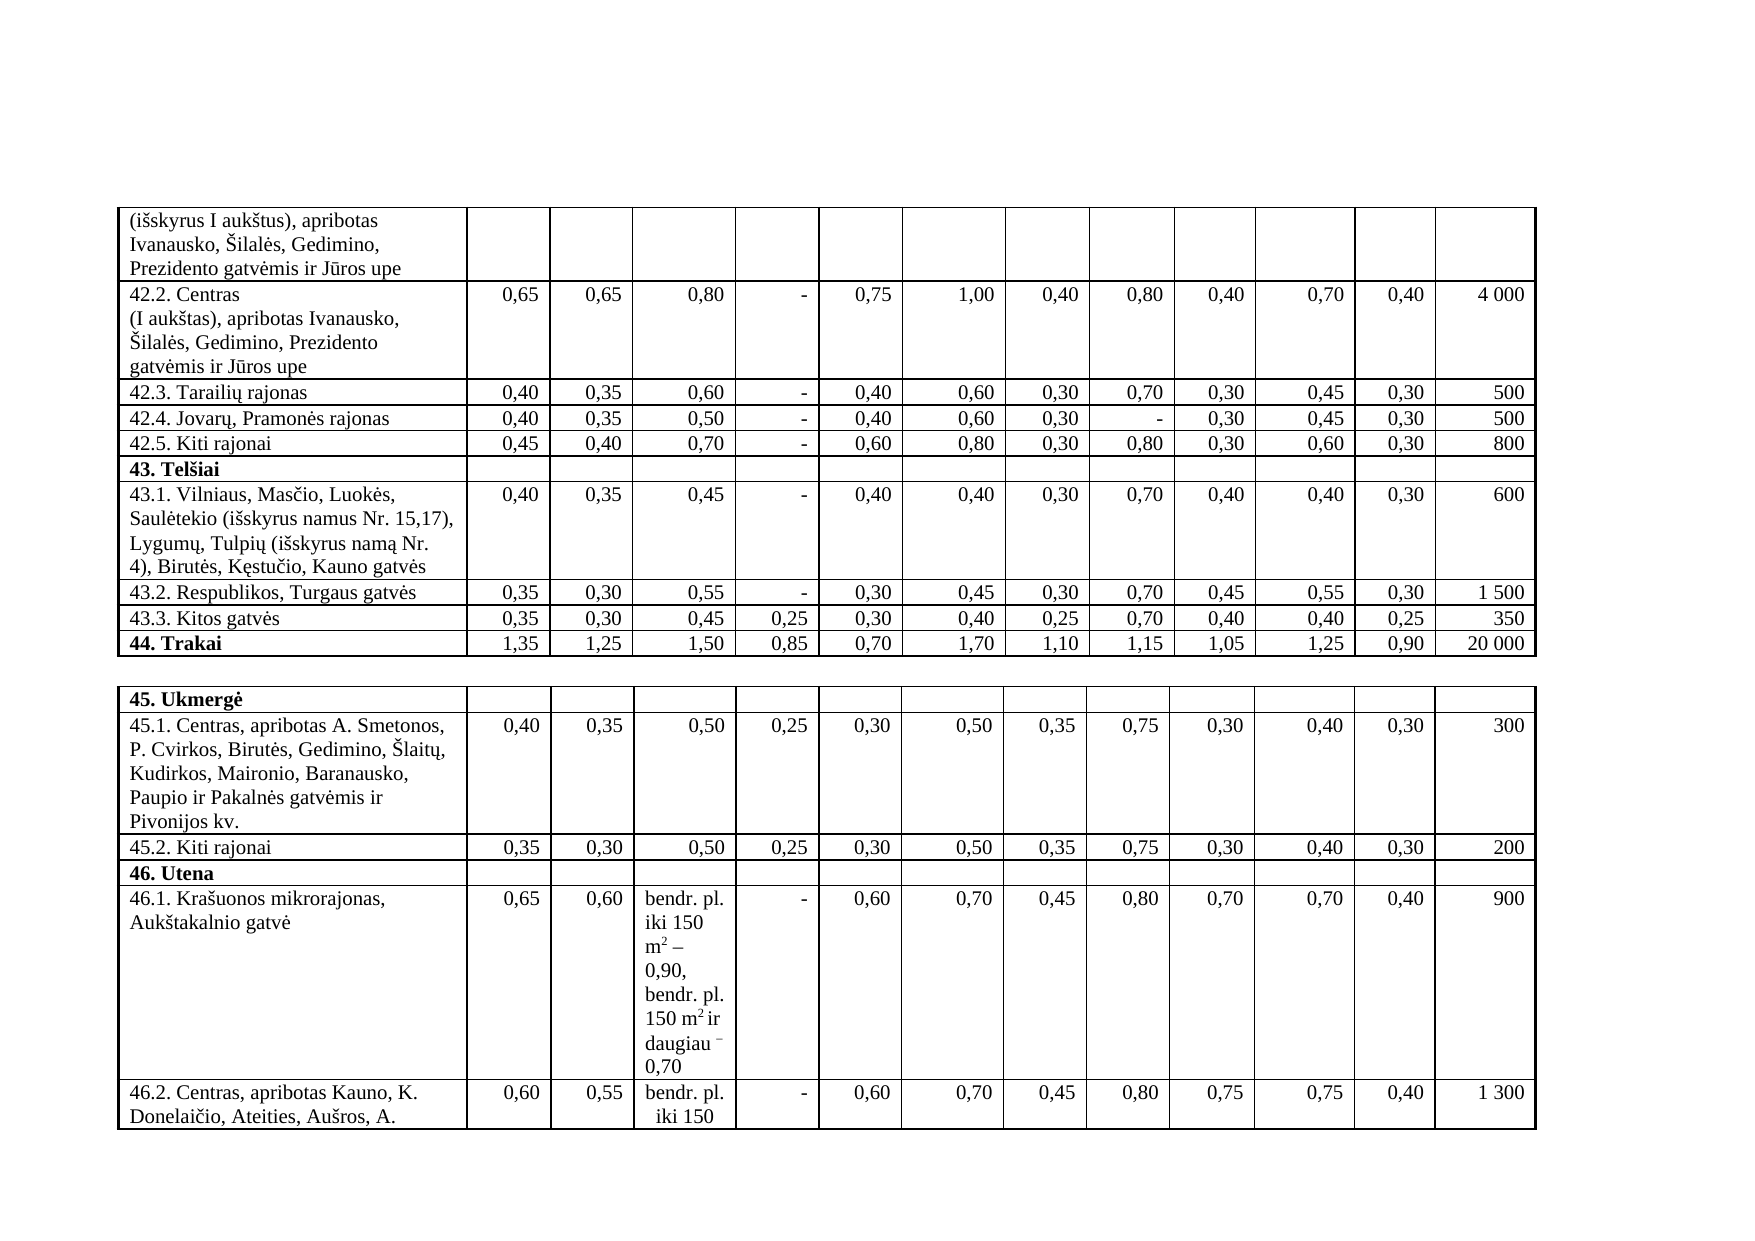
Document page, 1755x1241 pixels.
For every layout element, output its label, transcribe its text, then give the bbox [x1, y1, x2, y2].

table_cell 0,30 [1356, 431, 1435, 455]
table_header [635, 687, 735, 711]
table_cell 0,60 [633, 380, 735, 404]
table_cell 1,05 [1175, 631, 1255, 655]
table_cell bendr. pl. iki 150 m2 – 0,90, bendr. pl. 150 m2 ir daugiau – 0,70 [635, 886, 735, 1078]
table_cell 0,45 [1004, 886, 1086, 1078]
table_cell 0,70 [1090, 606, 1174, 630]
table_cell (išskyrus I aukštus), apribotas Ivanausko, Šilalės, Gedimino, Prezidento gatvėmis ir Jūros upe [120, 208, 466, 280]
table_cell 0,55 [552, 1080, 633, 1128]
table_cell 0,40 [1175, 606, 1255, 630]
table_cell [468, 861, 550, 884]
table_cell 0,25 [737, 835, 818, 859]
table_cell [551, 457, 632, 481]
table_header [1355, 687, 1434, 711]
table_cell 0,40 [1006, 282, 1089, 378]
table_cell 0,45 [468, 431, 549, 455]
table_cell - [736, 580, 818, 604]
table_cell 0,40 [468, 380, 549, 404]
table_cell 0,50 [633, 406, 735, 429]
table_cell 0,35 [468, 580, 549, 604]
table_cell 0,30 [1006, 380, 1089, 404]
table_cell 0,70 [1170, 886, 1254, 1078]
table_cell 0,35 [1004, 713, 1086, 833]
table_cell 800 [1436, 431, 1534, 455]
table_cell 46. Utena [120, 861, 466, 884]
table_cell 0,55 [633, 580, 735, 604]
table_cell [551, 208, 632, 280]
table_cell 1,10 [1006, 631, 1089, 655]
table_cell [903, 457, 1005, 481]
table_cell 45.2. Kiti rajonai [120, 835, 466, 859]
table_cell [1436, 861, 1534, 884]
table_cell 42.2. Centras (I aukštas), apribotas Ivanausko, Šilalės, Gedimino, Prezidento gatvėmis ir Jūros upe [120, 282, 466, 378]
table_cell 46.2. Centras, apribotas Kauno, K. Donelaičio, Ateities, Aušros, A. [120, 1080, 466, 1128]
table_cell 0,60 [903, 380, 1005, 404]
table_cell 0,80 [1090, 431, 1174, 455]
table_cell 0,40 [903, 482, 1005, 578]
table_header [1087, 687, 1169, 711]
table_cell [633, 457, 735, 481]
table_cell 0,30 [551, 606, 632, 630]
table_cell 0,45 [1175, 580, 1255, 604]
table_cell 0,35 [551, 406, 632, 429]
table_cell - [737, 886, 818, 1078]
table_cell 0,45 [1256, 406, 1354, 429]
table_cell 0,30 [1006, 431, 1089, 455]
table_cell 43.2. Respublikos, Turgaus gatvės [120, 580, 466, 604]
table_cell 0,30 [1356, 406, 1435, 429]
table_cell 0,25 [1356, 606, 1435, 630]
table_cell 0,60 [820, 1080, 901, 1128]
table_cell 0,40 [1255, 713, 1354, 833]
table_cell [552, 861, 633, 884]
table_cell 0,35 [552, 713, 633, 833]
table_cell 0,80 [1087, 886, 1169, 1078]
table_cell 0,30 [1356, 580, 1435, 604]
table_cell 0,70 [1090, 580, 1174, 604]
table_cell 0,40 [820, 406, 902, 429]
table_cell 0,75 [1170, 1080, 1254, 1128]
table_header [1170, 687, 1254, 711]
table_cell 1,25 [1256, 631, 1354, 655]
table_cell 0,40 [820, 482, 902, 578]
table_cell 1 500 [1436, 580, 1534, 604]
table_cell 0,60 [903, 406, 1005, 429]
table_cell 43.1. Vilniaus, Masčio, Luokės, Saulėtekio (išskyrus namus Nr. 15,17), Lygumų, Tulpių (išskyrus namą Nr. 4), Birutės, Kęstučio, Kauno gatvės [120, 482, 466, 578]
table_cell 44. Trakai [120, 631, 466, 655]
table_cell 0,45 [1004, 1080, 1086, 1128]
table_cell [820, 861, 901, 884]
table_header [1255, 687, 1354, 711]
table_cell 0,30 [1356, 482, 1435, 578]
table_cell 0,75 [1087, 713, 1169, 833]
table_cell 0,60 [552, 886, 633, 1078]
table_cell 0,70 [633, 431, 735, 455]
table_cell - [736, 482, 818, 578]
table_cell 0,40 [551, 431, 632, 455]
table_cell 0,70 [1090, 380, 1174, 404]
table_cell [1175, 457, 1255, 481]
table_cell 500 [1436, 380, 1534, 404]
table_cell 0,80 [1087, 1080, 1169, 1128]
table_cell [1090, 208, 1174, 280]
table_cell - [736, 380, 818, 404]
table_cell 0,70 [902, 1080, 1003, 1128]
table_cell 1,50 [633, 631, 735, 655]
table_cell 500 [1436, 406, 1534, 429]
table_cell 0,30 [1006, 580, 1089, 604]
table_cell 45.1. Centras, apribotas A. Smetonos, P. Cvirkos, Birutės, Gedimino, Šlaitų, Kudirkos, Maironio, Baranausko, Paupio ir Pakalnės gatvėmis ir Pivonijos kv. [120, 713, 466, 833]
table_header 45. Ukmergė [120, 687, 466, 711]
table_cell 0,35 [1004, 835, 1086, 859]
table_cell 20 000 [1436, 631, 1534, 655]
table_cell 0,80 [633, 282, 735, 378]
table_header [820, 687, 901, 711]
table_cell [1256, 208, 1354, 280]
table_cell 43. Telšiai [120, 457, 466, 481]
table_cell - [736, 406, 818, 429]
table_cell 0,50 [902, 835, 1003, 859]
table_cell 0,65 [468, 282, 549, 378]
table_cell 42.5. Kiti rajonai [120, 431, 466, 455]
table_cell [1356, 457, 1435, 481]
table_cell [1256, 457, 1354, 481]
table_cell [1355, 861, 1434, 884]
table_cell [902, 861, 1003, 884]
table_cell 0,90 [1356, 631, 1435, 655]
table_cell 0,30 [1175, 431, 1255, 455]
table_cell 0,25 [736, 606, 818, 630]
table_cell 0,30 [1170, 835, 1254, 859]
table_cell 0,30 [820, 713, 901, 833]
table_header [1004, 687, 1086, 711]
table_cell [736, 457, 818, 481]
table_header [552, 687, 633, 711]
table_cell [633, 208, 735, 280]
table_cell 0,60 [1256, 431, 1354, 455]
table_header [1436, 687, 1534, 711]
table_cell 0,60 [820, 431, 902, 455]
table_cell 1 300 [1436, 1080, 1534, 1128]
table_cell 0,35 [468, 835, 550, 859]
table_cell 0,30 [820, 580, 902, 604]
table_cell - [1436, 208, 1534, 280]
table_cell [903, 208, 1005, 280]
table_cell 900 [1436, 886, 1534, 1078]
table_cell 0,45 [1256, 380, 1354, 404]
table_cell [1255, 861, 1354, 884]
table_cell 0,40 [1356, 282, 1435, 378]
table_cell 0,65 [468, 886, 550, 1078]
table_cell 350 [1436, 606, 1534, 630]
table_cell 0,50 [902, 713, 1003, 833]
table_header [902, 687, 1003, 711]
table_cell 43.3. Kitos gatvės [120, 606, 466, 630]
table_cell 0,45 [633, 482, 735, 578]
table_cell 0,75 [1087, 835, 1169, 859]
table_cell [468, 208, 549, 280]
table_cell 46.1. Krašuonos mikrorajonas, Aukštakalnio gatvė [120, 886, 466, 1078]
table_cell 0,50 [635, 713, 735, 833]
table_cell 0,30 [1006, 482, 1089, 578]
table_cell 0,75 [820, 282, 902, 378]
table_cell 0,30 [820, 835, 901, 859]
table_cell [1170, 861, 1254, 884]
table_cell 0,85 [736, 631, 818, 655]
table_cell 0,45 [903, 580, 1005, 604]
table_cell 0,40 [468, 713, 550, 833]
table_cell - [1090, 406, 1174, 429]
table_cell bendr. pl. iki 150 [635, 1080, 735, 1128]
table_cell 0,35 [551, 380, 632, 404]
table_cell - [736, 431, 818, 455]
table_cell 0,30 [1356, 380, 1435, 404]
table_cell 0,80 [903, 431, 1005, 455]
table_cell 200 [1436, 835, 1534, 859]
table_header [468, 687, 550, 711]
table_cell [468, 457, 549, 481]
table_cell 0,30 [551, 580, 632, 604]
table_cell 0,65 [551, 282, 632, 378]
table_cell 0,30 [1170, 713, 1254, 833]
table_cell [820, 457, 902, 481]
table_cell 0,30 [1006, 406, 1089, 429]
table_cell 0,55 [1256, 580, 1354, 604]
table_cell 0,40 [1256, 482, 1354, 578]
table_cell 1,00 [903, 282, 1005, 378]
table_cell 42.3. Tarailių rajonas [120, 380, 466, 404]
table_cell 0,40 [1175, 482, 1255, 578]
table_cell 0,40 [1255, 835, 1354, 859]
table_cell 0,30 [1175, 406, 1255, 429]
table_cell 0,40 [1256, 606, 1354, 630]
table_cell 0,40 [820, 380, 902, 404]
table_cell 600 [1436, 482, 1534, 578]
table_cell 0,40 [468, 406, 549, 429]
table_cell 0,35 [551, 482, 632, 578]
table_cell [1006, 208, 1089, 280]
table_cell 0,75 [1255, 1080, 1354, 1128]
table_cell 0,30 [820, 606, 902, 630]
table_cell [1436, 457, 1534, 481]
table_cell 1,25 [551, 631, 632, 655]
table_cell [635, 861, 735, 884]
table_cell [1006, 457, 1089, 481]
table_cell 1,15 [1090, 631, 1174, 655]
table_cell 0,40 [1355, 886, 1434, 1078]
table_cell - [737, 1080, 818, 1128]
table_cell - [820, 208, 902, 280]
table_cell [1004, 861, 1086, 884]
table_cell 0,30 [1355, 713, 1434, 833]
table_cell 0,30 [1355, 835, 1434, 859]
table_cell 0,35 [468, 606, 549, 630]
table_cell 1,70 [903, 631, 1005, 655]
table_cell 300 [1436, 713, 1534, 833]
table_cell 0,25 [1006, 606, 1089, 630]
table_cell 0,60 [820, 886, 901, 1078]
table_cell 0,40 [1175, 282, 1255, 378]
table_cell 0,40 [1355, 1080, 1434, 1128]
table_cell 0,70 [820, 631, 902, 655]
table_cell - [736, 282, 818, 378]
table_cell - [736, 208, 818, 280]
table_cell 0,70 [1256, 282, 1354, 378]
table_cell 0,70 [1090, 482, 1174, 578]
table_cell 0,50 [635, 835, 735, 859]
table_cell [737, 861, 818, 884]
table_cell 0,70 [902, 886, 1003, 1078]
table_cell 0,40 [468, 482, 549, 578]
table_cell [1087, 861, 1169, 884]
table_cell 1,35 [468, 631, 549, 655]
table_cell [1356, 208, 1435, 280]
table_cell 0,25 [737, 713, 818, 833]
table_cell 0,30 [552, 835, 633, 859]
table_cell [1175, 208, 1255, 280]
table_header [737, 687, 818, 711]
table_cell [1090, 457, 1174, 481]
table_cell 0,60 [468, 1080, 550, 1128]
table_cell 42.4. Jovarų, Pramonės rajonas [120, 406, 466, 429]
table_cell 0,40 [903, 606, 1005, 630]
table_cell 0,80 [1090, 282, 1174, 378]
table_cell 0,70 [1255, 886, 1354, 1078]
table_cell 0,45 [633, 606, 735, 630]
table_cell 4 000 [1436, 282, 1534, 378]
table_cell 0,30 [1175, 380, 1255, 404]
